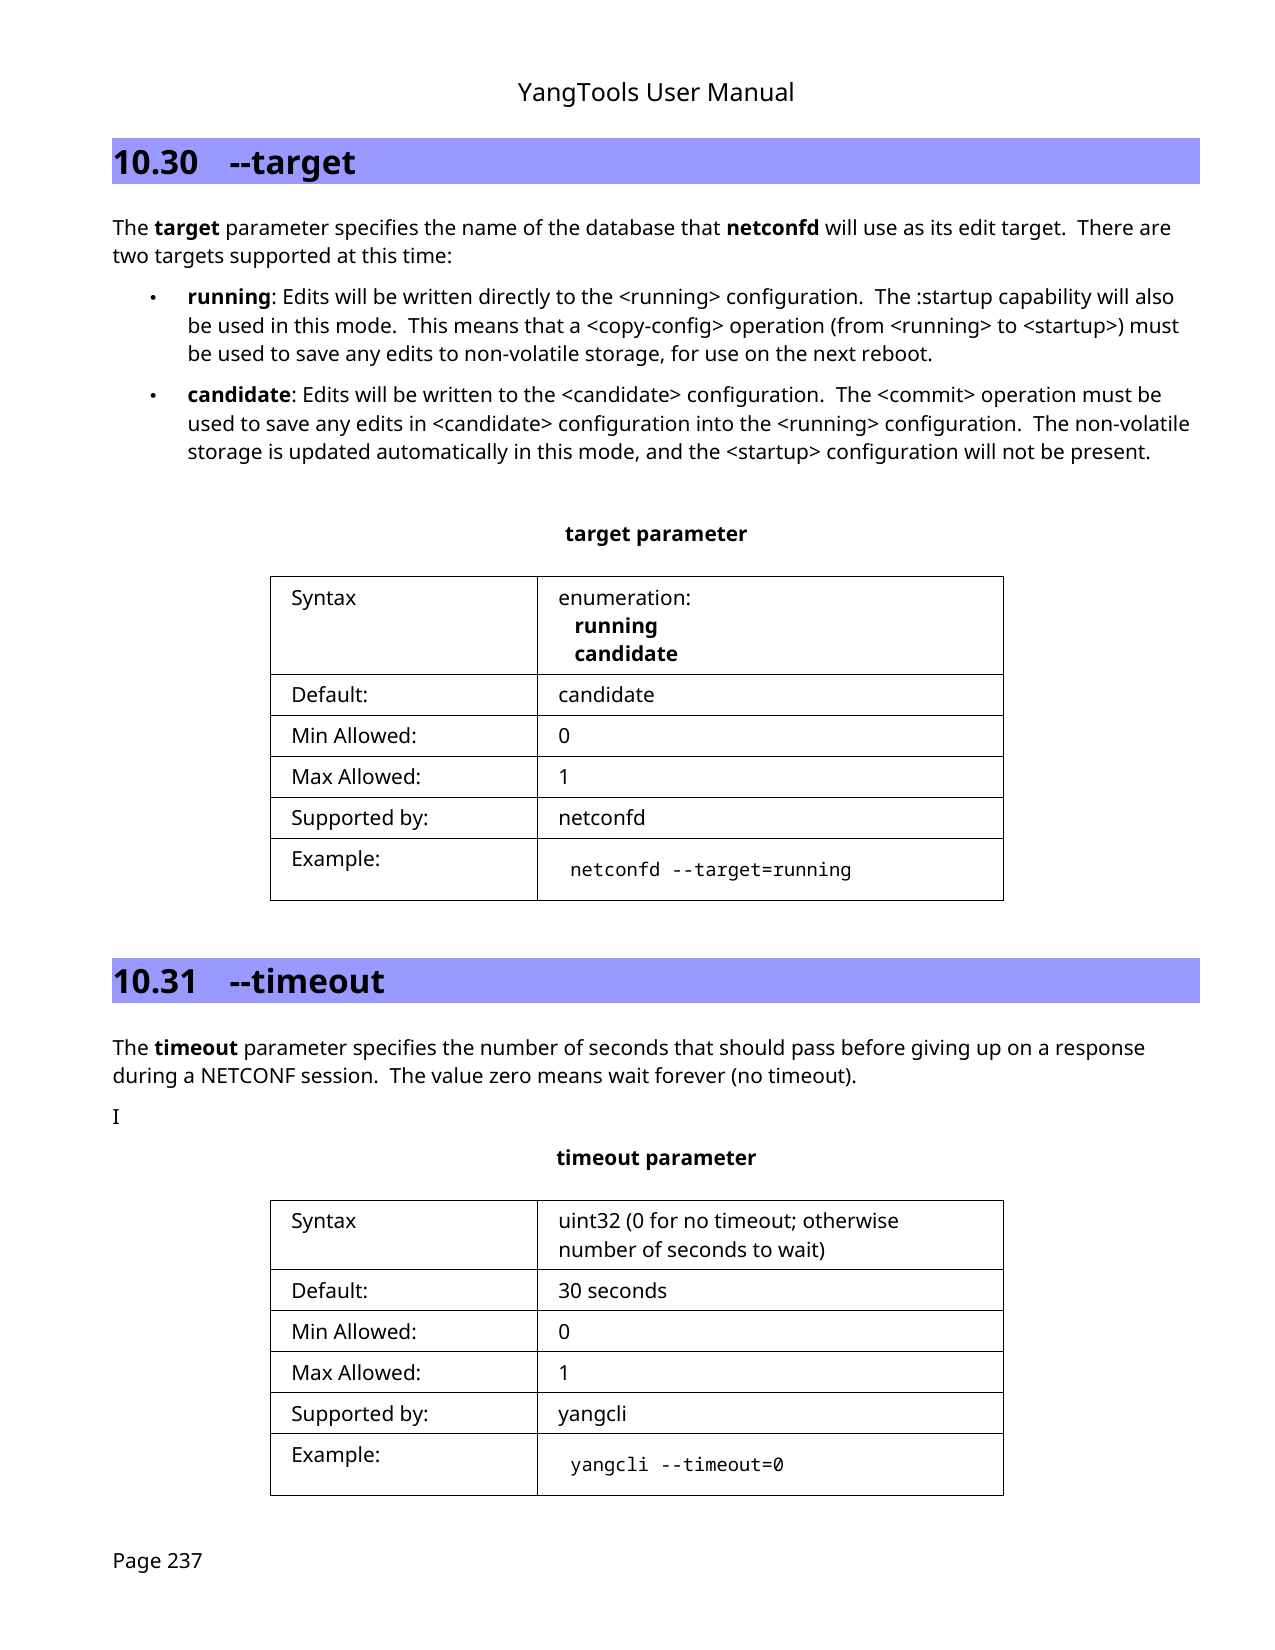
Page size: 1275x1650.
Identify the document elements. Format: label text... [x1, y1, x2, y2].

table_cell Default: [271, 675, 537, 715]
table_cell Min Allowed: [271, 1311, 537, 1351]
table_cell 0 [538, 1311, 1003, 1351]
table_cell yangcli [538, 1393, 1003, 1433]
list candidate: Edits will be written to the <candidate> configuration. The <commit> operation must be used to save any edits in <candidate> configuration into the <running> configuration. The non-volatile storage is updated automatically in this mode, and the <startup> configuration will not be present. [150, 380, 1200, 466]
table_cell 1 [538, 757, 1003, 797]
text The target parameter specifies the name of the database that netconfd will use as its edit target. There are two targets supported at this time: [112, 213, 1200, 270]
table_cell Example: [271, 1434, 537, 1495]
table_cell 1 [538, 1352, 1003, 1392]
table_cell candidate [538, 675, 1003, 715]
text The timeout parameter specifies the number of seconds that should pass before giving up on a response during a NETCONF session. The value zero means wait forever (no timeout). [112, 1033, 1200, 1089]
subtitle --timeout [112, 958, 1200, 1003]
table_cell Max Allowed: [271, 1352, 537, 1392]
text I [112, 1102, 1200, 1131]
table_cell netconfd --target=running [538, 839, 1003, 899]
table_cell Example: [271, 839, 537, 899]
table_header Syntax [271, 577, 537, 674]
list running: Edits will be written directly to the <running> configuration. The :startup capability will also be used in this mode. This means that a <copy-config> operation (from <running> to <startup>) must be used to save any edits to non-volatile storage, for use on the next reboot. [150, 282, 1200, 368]
table_header Syntax [271, 1201, 537, 1269]
table_cell Default: [271, 1270, 537, 1310]
table_header uint32 (0 for no timeout; otherwise number of seconds to wait) [538, 1201, 1003, 1269]
subtitle --target [112, 138, 1200, 184]
table_cell netconfd [538, 798, 1003, 837]
table_cell Supported by: [271, 798, 537, 837]
table_cell Max Allowed: [271, 757, 537, 797]
subtitle timeout parameter [127, 1143, 1185, 1171]
table_cell 30 seconds [538, 1270, 1003, 1310]
table_cell Supported by: [271, 1393, 537, 1433]
table_cell yangcli --timeout=0 [538, 1434, 1003, 1495]
table_header enumeration: running candidate [538, 577, 1003, 674]
table_cell 0 [538, 716, 1003, 756]
subtitle target parameter [127, 519, 1185, 547]
table_cell Min Allowed: [271, 716, 537, 756]
